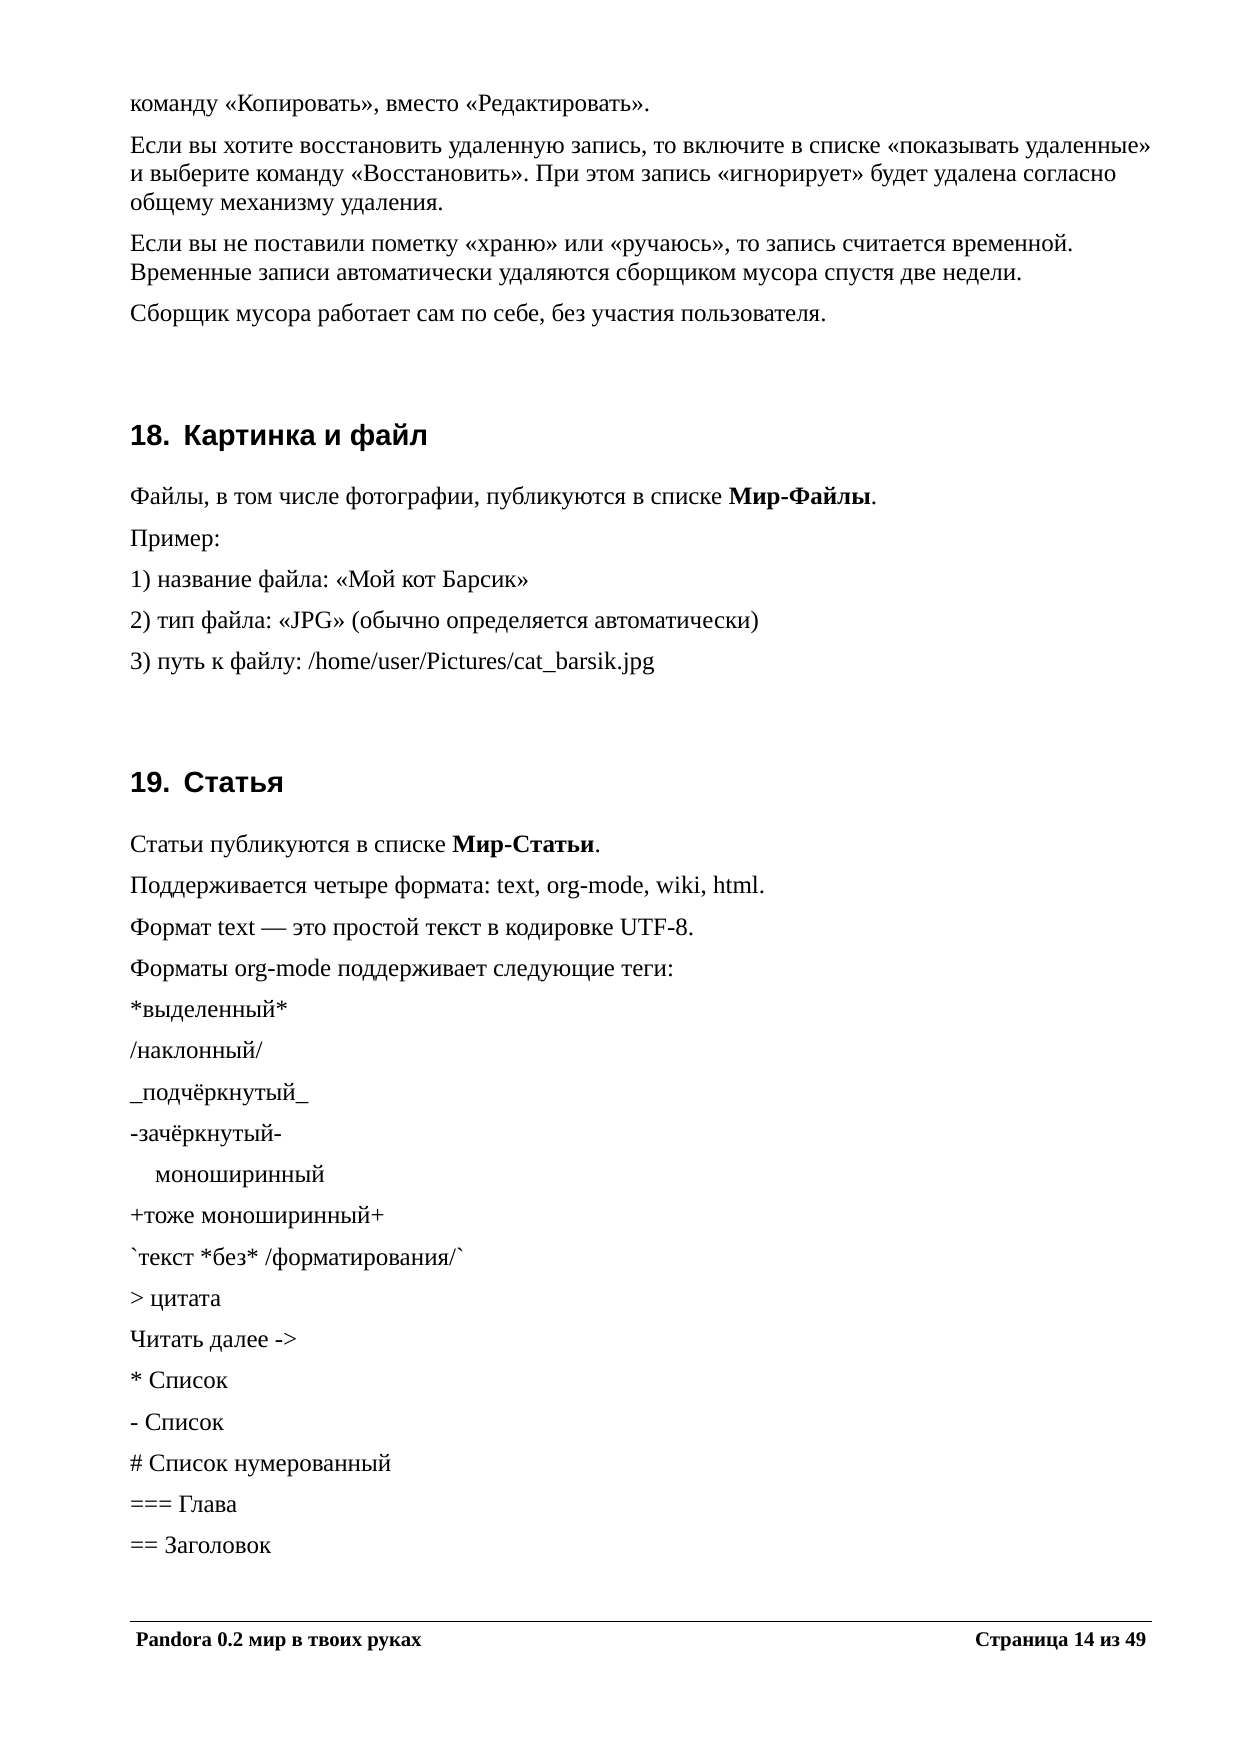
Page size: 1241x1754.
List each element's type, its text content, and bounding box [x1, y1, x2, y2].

text 3) путь к файлу: /home/user/Pictures/cat_barsik.jpg [130, 646, 1152, 675]
text 1) название файла: «Мой кот Барсик» [130, 564, 1152, 593]
text моноширинный [130, 1159, 1152, 1188]
text -зачёркнутый- [130, 1118, 1152, 1147]
text Поддерживается четыре формата: text, org-mode, wiki, html. [130, 870, 1152, 899]
text Статьи публикуются в списке Мир-Статьи. [130, 829, 1152, 858]
subtitle Cтатья [130, 766, 1152, 799]
text Читать далее -> [130, 1324, 1152, 1353]
subtitle Картинка и файл [130, 418, 1152, 451]
text Сборщик мусора работает сам по себе, без участия пользователя. [130, 298, 1152, 327]
text Формат text — это простой текст в кодировке UTF-8. [130, 912, 1152, 940]
text - Список [130, 1407, 1152, 1435]
text Если вы хотите восстановить удаленную запись, то включите в списке «показывать удаленные» и выберите команду «Восстановить». При этом запись «игнорирует» будет удалена согласно общему механизму удаления. [130, 130, 1152, 216]
text Если вы не поставили пометку «храню» или «ручаюсь», то запись считается временной. Временные записи автоматически удаляются сборщиком мусора спустя две недели. [130, 228, 1152, 286]
text *выделенный* [130, 994, 1152, 1023]
text === Глава [130, 1489, 1152, 1518]
text > цитата [130, 1283, 1152, 1312]
text Форматы org-mode поддерживает следующие теги: [130, 953, 1152, 982]
text == Заголовок [130, 1530, 1152, 1559]
text 2) тип файла: «JPG» (обычно определяется автоматически) [130, 605, 1152, 634]
text /наклонный/ [130, 1035, 1152, 1064]
text Пример: [130, 523, 1152, 551]
text Файлы, в том числе фотографии, публикуются в списке Мир-Файлы. [130, 481, 1152, 510]
text +тоже моноширинный+ [130, 1200, 1152, 1229]
text _подчёркнутый_ [130, 1077, 1152, 1105]
text команду «Копировать», вместо «Редактировать». [130, 88, 1152, 117]
text * Список [130, 1365, 1152, 1394]
text `текст *без* /форматирования/` [130, 1242, 1152, 1270]
text # Список нумерованный [130, 1448, 1152, 1477]
